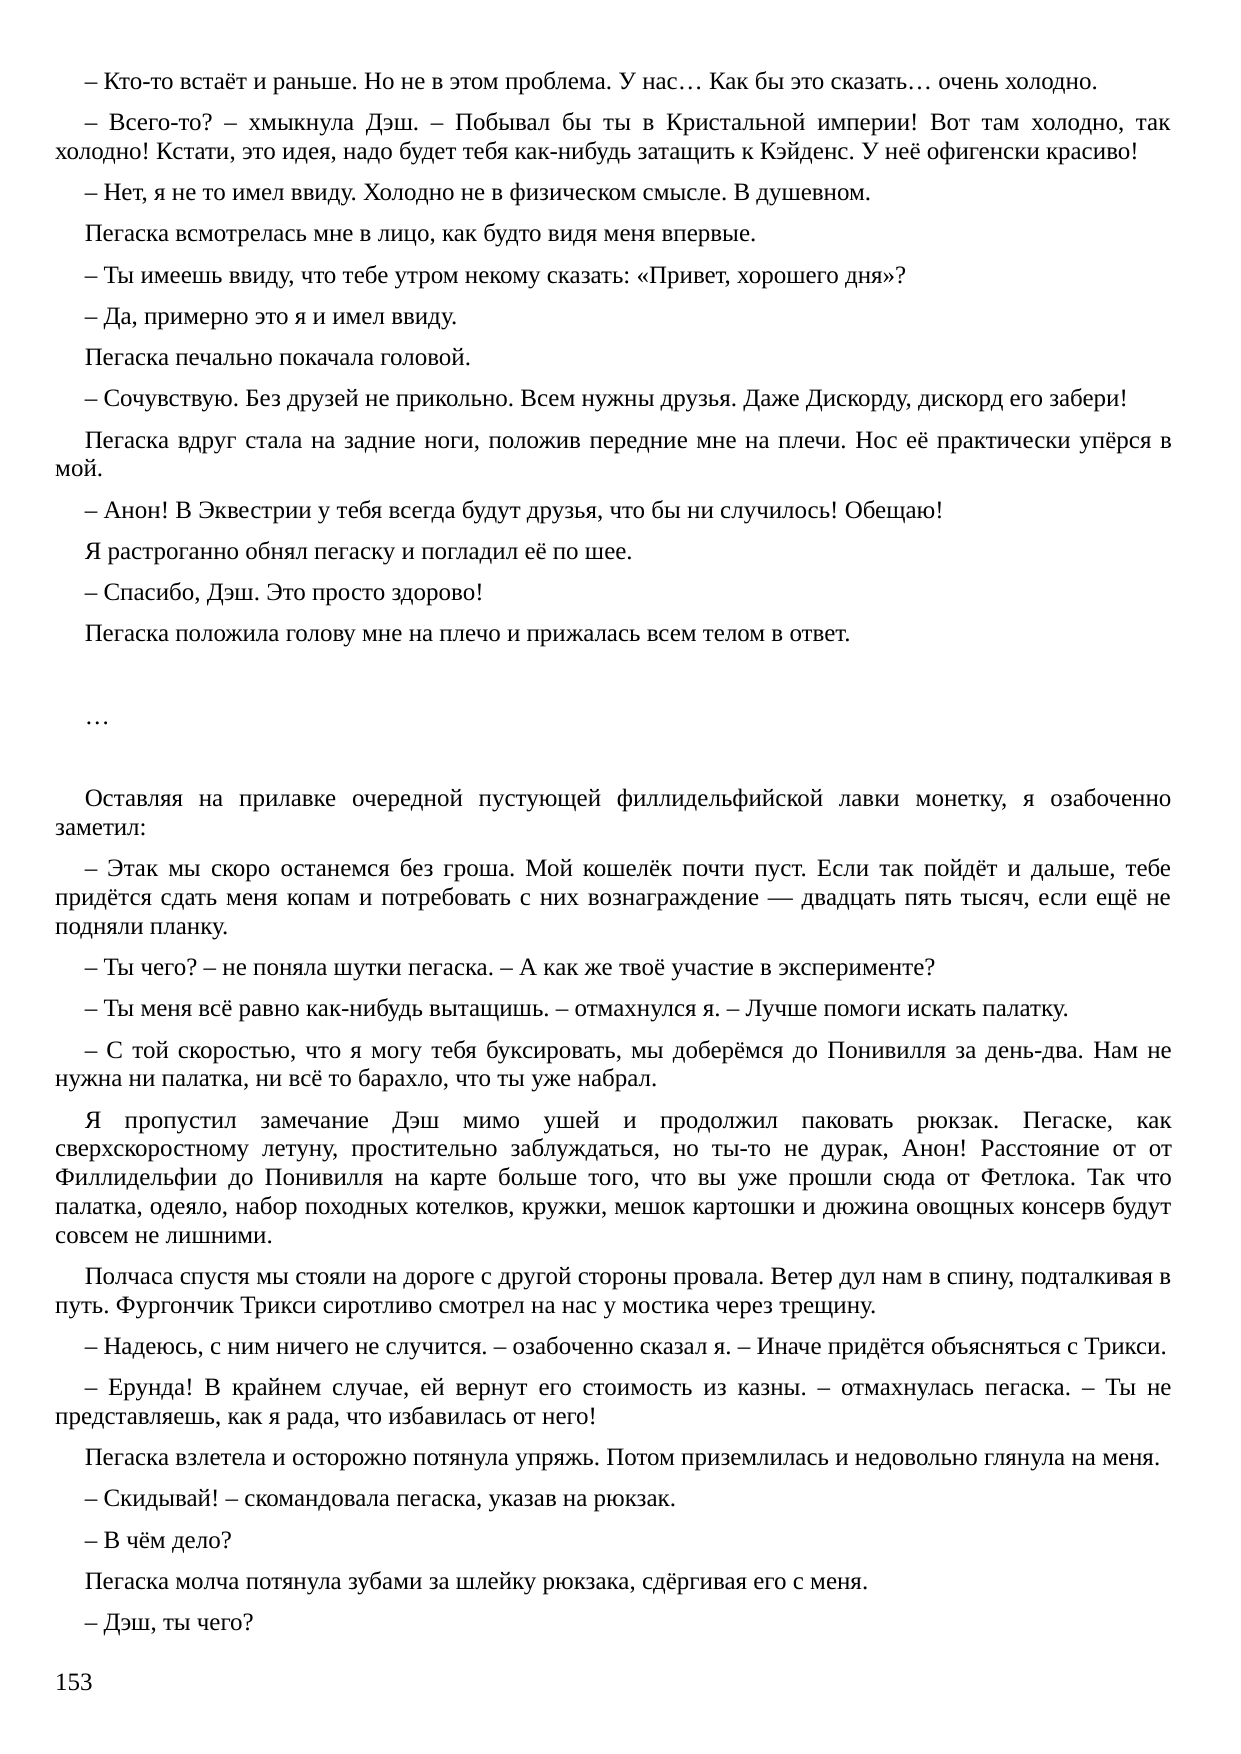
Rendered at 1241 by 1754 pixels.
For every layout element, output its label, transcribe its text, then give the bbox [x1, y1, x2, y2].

text – С той скоростью, что я могу тебя буксировать, мы доберёмся до Понивилля за день-два. Нам не нужна ни палатка, ни всё то барахло, что ты уже набрал. [55, 1035, 1173, 1092]
text – Сочувствую. Без друзей не прикольно. Всем нужны друзья. Даже Дискорду, дискорд его забери! [55, 383, 1173, 412]
text – Спасибо, Дэш. Это просто здорово! [55, 577, 1173, 606]
text Полчаса спустя мы стояли на дороге с другой стороны провала. Ветер дул нам в спину, подталкивая в путь. Фургончик Трикси сиротливо смотрел на нас у мостика через трещину. [55, 1261, 1173, 1318]
text – Дэш, ты чего? [55, 1607, 1173, 1636]
text – Ты имеешь ввиду, что тебе утром некому сказать: «Привет, хорошего дня»? [55, 260, 1173, 288]
text – Ты чего? – не поняла шутки пегаска. – А как же твоё участие в эксперименте? [55, 952, 1173, 981]
text Я растроганно обнял пегаску и погладил её по шее. [55, 536, 1173, 565]
text Я пропустил замечание Дэш мимо ушей и продолжил паковать рюкзак. Пегаске, как сверхскоростному летуну, простительно заблуждаться, но ты-то не дурак, Анон! Расстояние от от Филлидельфии до Понивилля на карте больше того, что вы уже прошли сюда от Фетлока. Так что палатка, одеяло, набор походных котелков, кружки, мешок картошки и дюжина овощных консерв будут совсем не лишними. [55, 1105, 1173, 1248]
text Пегаска печально покачала головой. [55, 342, 1173, 371]
text – Ерунда! В крайнем случае, ей вернут его стоимость из казны. – отмахнулась пегаска. – Ты не представляешь, как я рада, что избавилась от него! [55, 1372, 1173, 1430]
text … [55, 701, 1173, 730]
text – В чём дело? [55, 1525, 1173, 1553]
text – Ты меня всё равно как-нибудь вытащишь. – отмахнулся я. – Лучше помоги искать палатку. [55, 993, 1173, 1022]
text – Анон! В Эквестрии у тебя всегда будут друзья, что бы ни случилось! Обещаю! [55, 495, 1173, 523]
text Оставляя на прилавке очередной пустующей филлидельфийской лавки монетку, я озабоченно заметил: [55, 783, 1173, 841]
text – Кто-то встаёт и раньше. Но не в этом проблема. У нас… Как бы это сказать… очень холодно. [55, 66, 1173, 95]
text Пегаска положила голову мне на плечо и прижалась всем телом в ответ. [55, 618, 1173, 647]
text Пегаска всмотрелась мне в лицо, как будто видя меня впервые. [55, 218, 1173, 247]
text – Этак мы скоро останемся без гроша. Мой кошелёк почти пуст. Если так пойдёт и дальше, тебе придётся сдать меня копам и потребовать с них вознаграждение — двадцать пять тысяч, если ещё не подняли планку. [55, 853, 1173, 940]
text Пегаска взлетела и осторожно потянула упряжь. Потом приземлилась и недовольно глянула на меня. [55, 1442, 1173, 1471]
text – Скидывай! – скомандовала пегаска, указав на рюкзак. [55, 1483, 1173, 1512]
text Пегаска вдруг стала на задние ноги, положив передние мне на плечи. Нос её практически упёрся в мой. [55, 425, 1173, 482]
text – Да, примерно это я и имел ввиду. [55, 301, 1173, 330]
text – Нет, я не то имел ввиду. Холодно не в физическом смысле. В душевном. [55, 177, 1173, 206]
text Пегаска молча потянула зубами за шлейку рюкзака, сдёргивая его с меня. [55, 1566, 1173, 1595]
text – Всего-то? – хмыкнула Дэш. – Побывал бы ты в Кристальной империи! Вот там холодно, так холодно! Кстати, это идея, надо будет тебя как-нибудь затащить к Кэйденс. У неё офигенски красиво! [55, 107, 1173, 165]
text – Надеюсь, с ним ничего не случится. – озабоченно сказал я. – Иначе придётся объясняться с Трикси. [55, 1331, 1173, 1360]
